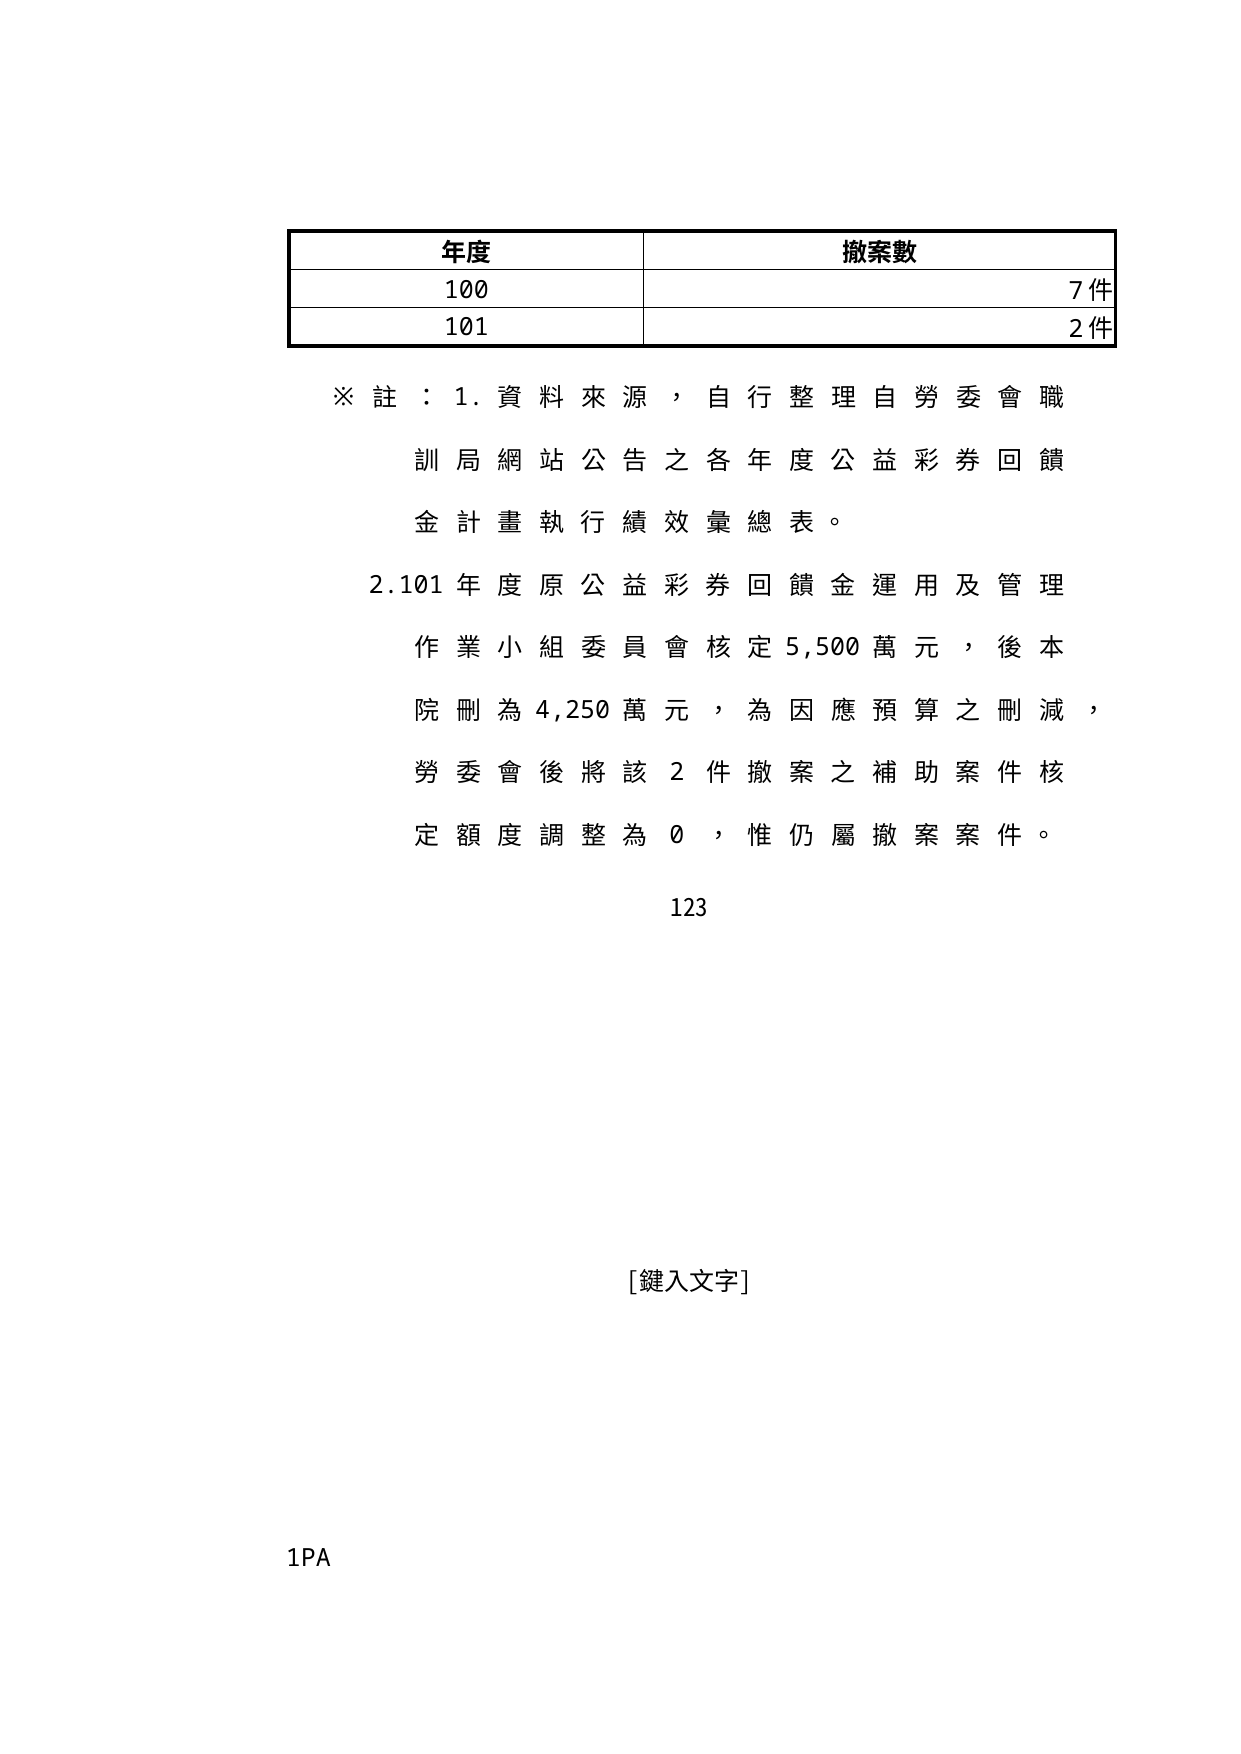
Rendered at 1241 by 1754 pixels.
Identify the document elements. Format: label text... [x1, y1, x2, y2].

table_cell 2件 [644, 308, 1114, 344]
table_header 撤案數 [644, 233, 1114, 269]
table_cell 101 [291, 308, 643, 344]
table_cell 7件 [644, 270, 1114, 306]
text ※註：1.資料來源，自行整理自勞委會職訓局網站公告之各年度公益彩券回饋金計畫執行績效彙總表。 [286, 354, 1072, 542]
table_cell 100 [291, 270, 643, 306]
text 2.101年度原公益彩券回饋金運用及管理作業小組委員會核定5,500萬元，後本院刪為4,250萬元，為因應預算之刪減，勞委會後將該2件撤案之補助案件核定額度調整為0，惟仍屬撤案案件。 [360, 542, 1072, 854]
table_header 年度 [291, 233, 643, 269]
